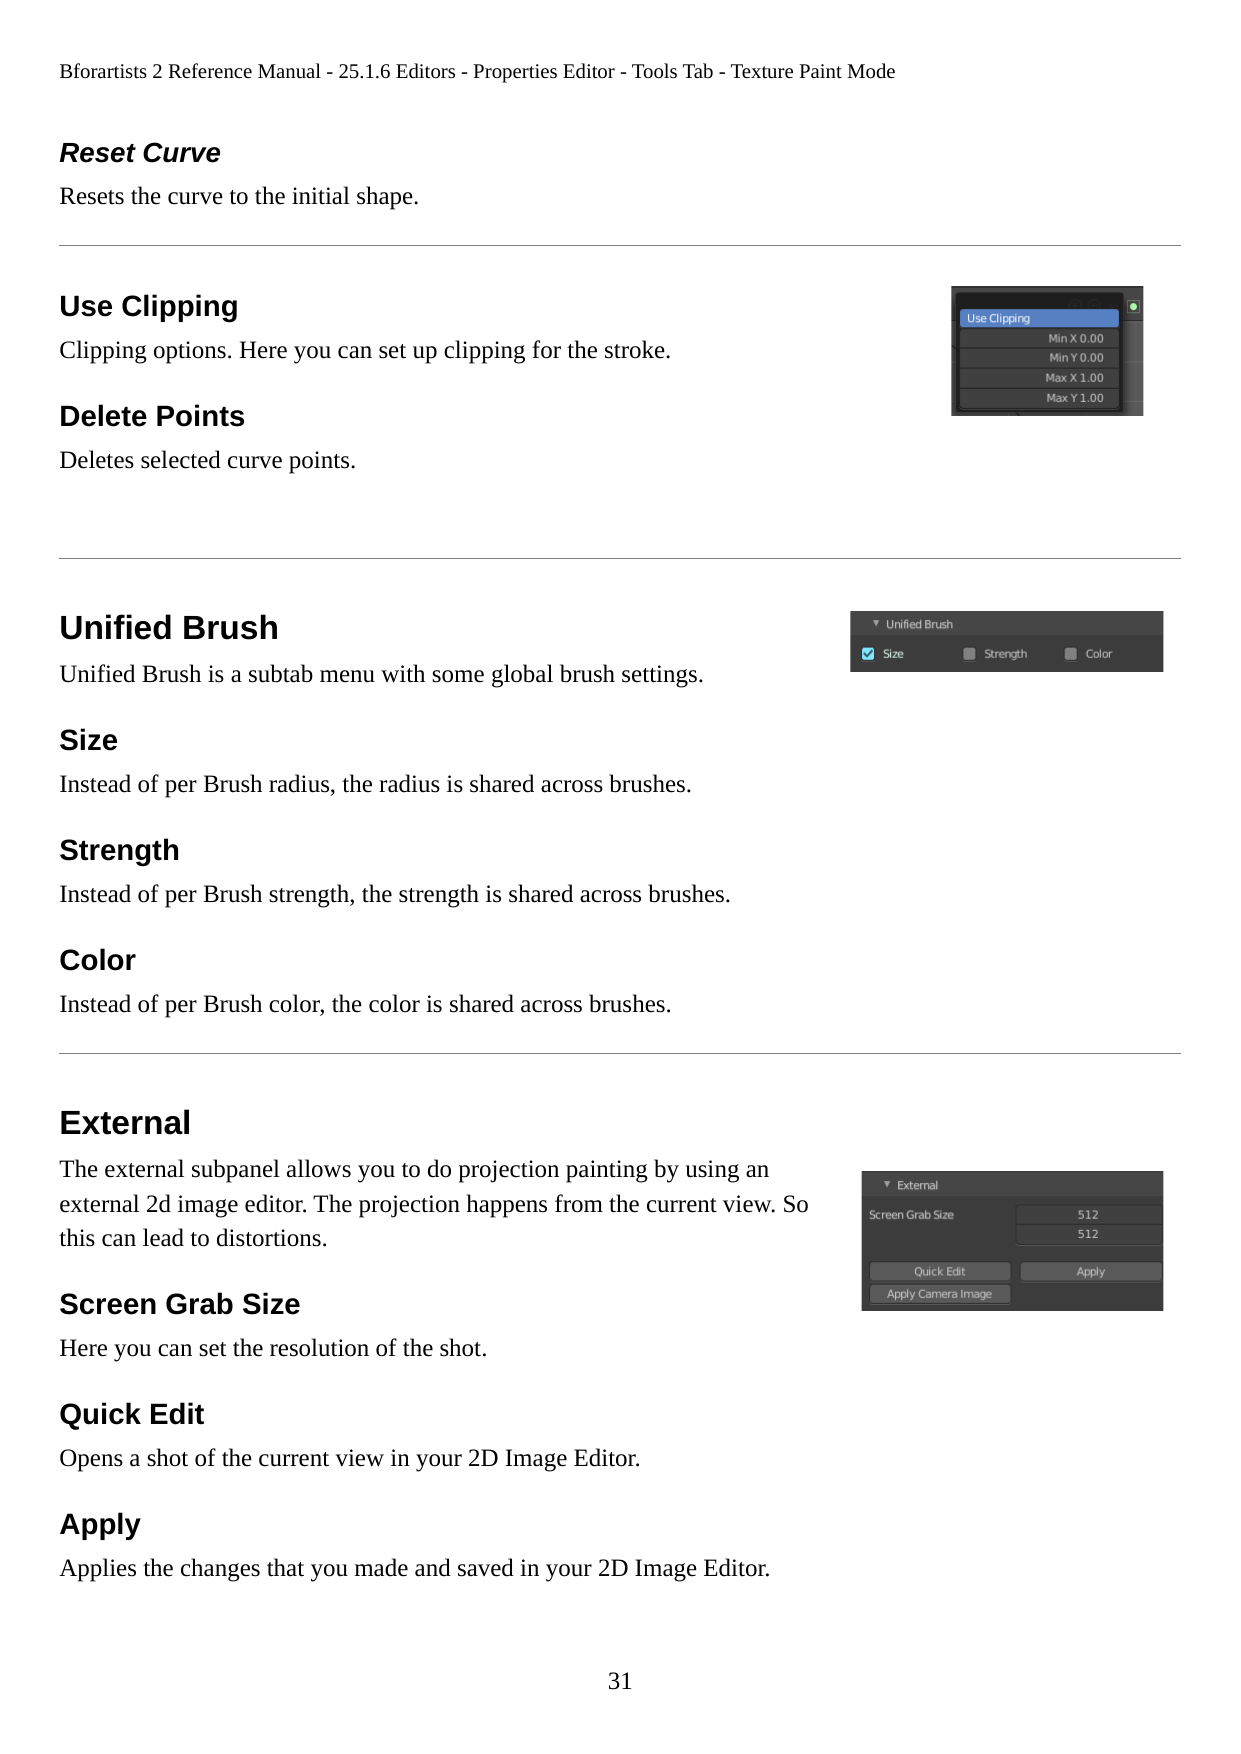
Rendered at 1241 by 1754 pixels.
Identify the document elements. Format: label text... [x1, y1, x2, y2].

subtitle Use Clipping [59, 289, 951, 323]
subtitle Strength [59, 833, 1181, 867]
text The external subpanel allows you to do projection painting by using an external 2d image editor. The projection happens from the current view. So this can lead to distortions. [59, 1154, 1181, 1252]
subtitle Screen Grab Size [59, 1287, 1181, 1321]
subtitle Color [59, 943, 1181, 976]
text Opens a shot of the current view in your 2D Image Editor. [59, 1443, 1181, 1472]
subtitle Reset Curve [59, 137, 1181, 168]
text Resets the curve to the initial shape. [59, 181, 1181, 210]
text Applies the changes that you made and saved in your 2D Image Editor. [59, 1553, 1181, 1582]
picture [850, 611, 1164, 672]
subtitle External [59, 1103, 1181, 1142]
text Clipping options. Here you can set up clipping for the stroke. [59, 335, 951, 364]
subtitle Quick Edit [59, 1397, 1181, 1430]
text Unified Brush is a subtab menu with some global brush settings. [59, 659, 1181, 688]
text Instead of per Brush radius, the radius is shared across brushes. [59, 769, 1181, 798]
picture [861, 1171, 1164, 1311]
text Here you can set the resolution of the shot. [59, 1333, 1181, 1362]
text Deletes selected curve points. [59, 445, 1181, 474]
text Instead of per Brush strength, the strength is shared across brushes. [59, 879, 1181, 908]
subtitle Size [59, 723, 1181, 757]
subtitle [1144, 289, 1181, 323]
subtitle Apply [59, 1507, 1181, 1540]
text Instead of per Brush color, the color is shared across brushes. [59, 989, 1181, 1018]
subtitle Unified Brush [59, 608, 1181, 647]
subtitle Delete Points [59, 399, 1181, 432]
picture [951, 286, 1144, 416]
